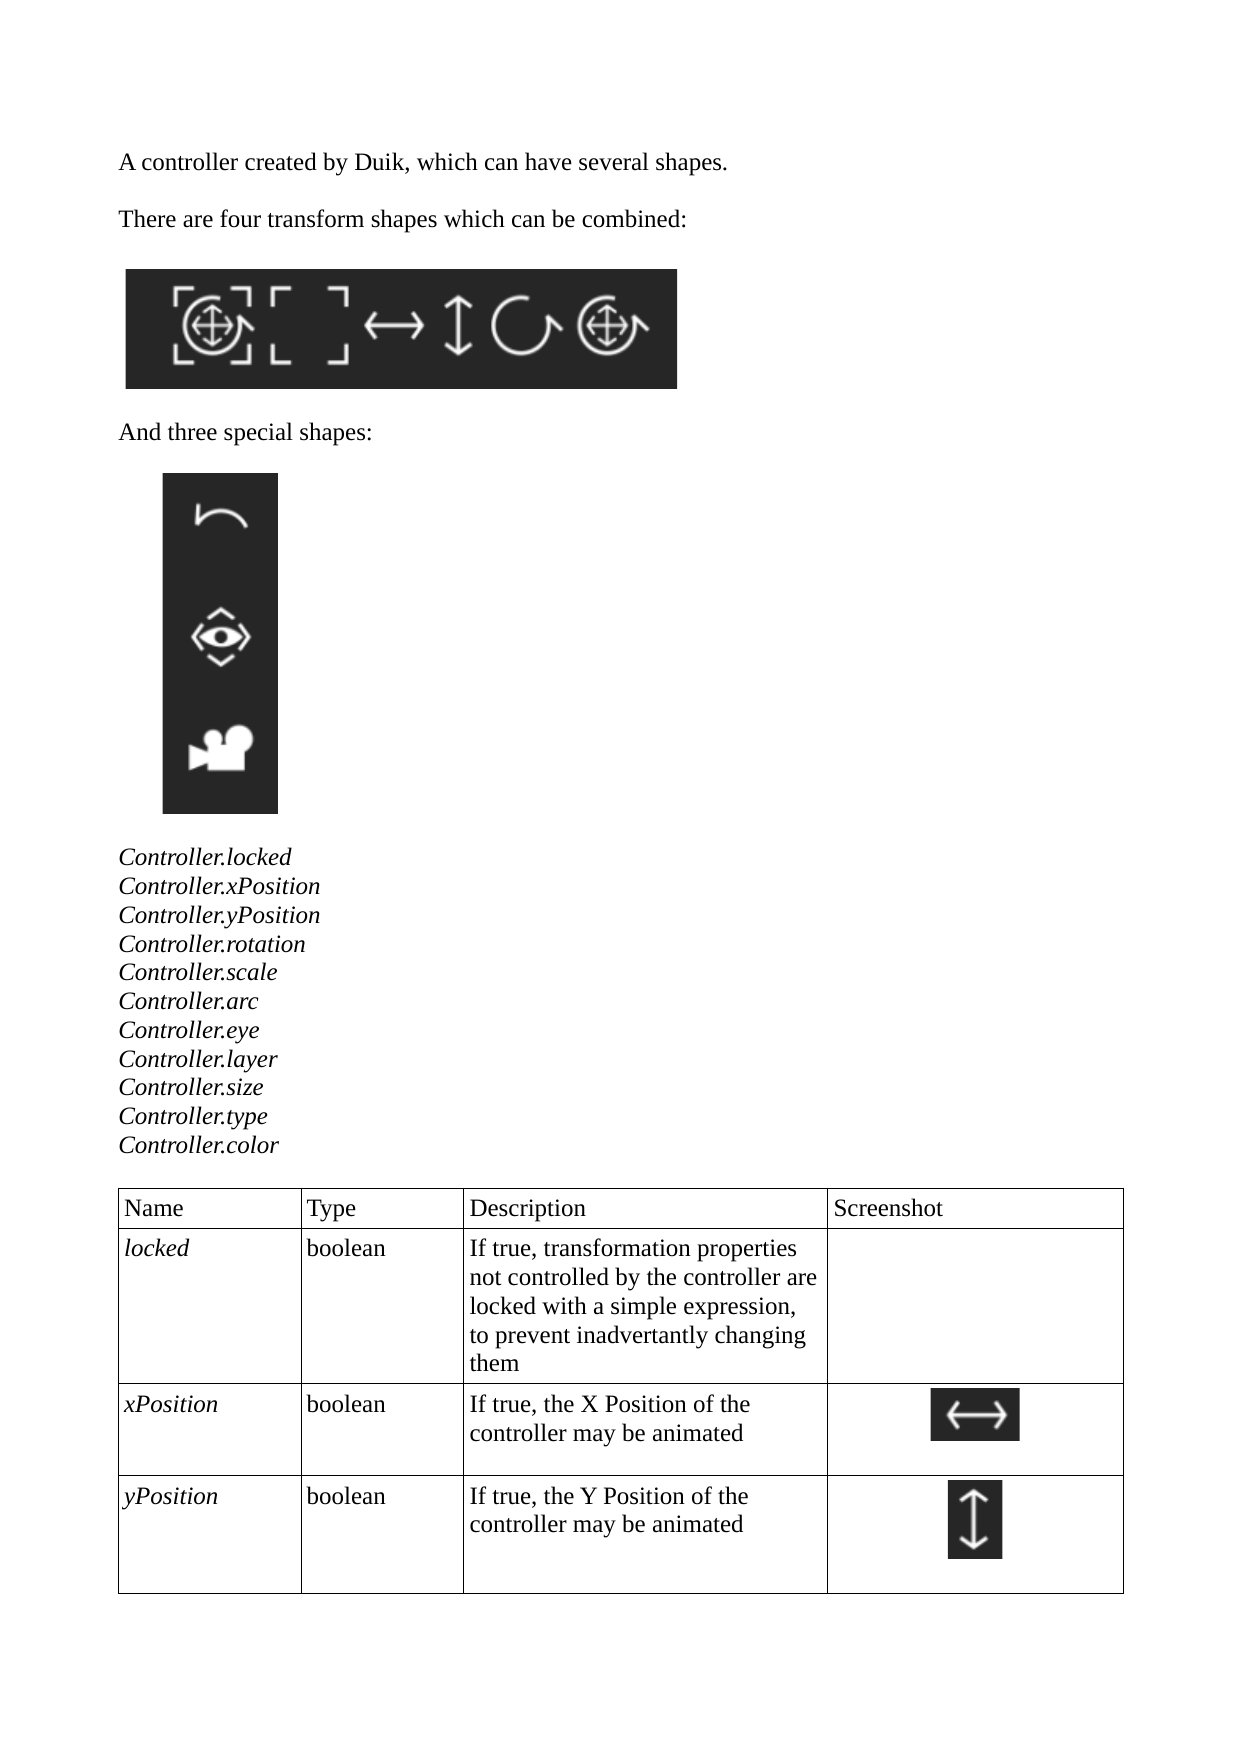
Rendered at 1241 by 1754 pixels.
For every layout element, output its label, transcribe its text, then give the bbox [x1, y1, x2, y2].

text Controller.layer [118, 1044, 1122, 1072]
table_cell If true, the X Position of the controller may be animated [464, 1384, 827, 1475]
text Controller.locked [118, 842, 1122, 871]
text Controller.xPosition [118, 871, 1122, 900]
table_header Name [119, 1189, 301, 1228]
text Controller.rotation [118, 929, 1122, 957]
picture [125, 269, 678, 389]
table_cell yPosition [119, 1476, 301, 1593]
table_cell boolean [302, 1384, 463, 1475]
text And three special shapes: [118, 417, 1122, 446]
table_cell If true, transformation properties not controlled by the controller are locked with a simple expression, to prevent inadvertantly changing them [464, 1229, 827, 1383]
picture [930, 1388, 1020, 1441]
text There are four transform shapes which can be combined: [118, 204, 1122, 233]
table_cell boolean [302, 1229, 463, 1383]
table_header Description [464, 1189, 827, 1228]
text Controller.type [118, 1101, 1122, 1130]
text Controller.color [118, 1130, 1122, 1159]
picture [162, 473, 278, 814]
table_cell [828, 1229, 1123, 1383]
text Controller.arc [118, 986, 1122, 1015]
table_cell locked [119, 1229, 301, 1383]
table_header Type [302, 1189, 463, 1228]
text Controller.size [118, 1072, 1122, 1101]
table_cell [828, 1476, 1123, 1593]
text Controller.eye [118, 1015, 1122, 1044]
text Controller.scale [118, 957, 1122, 986]
picture [947, 1480, 1003, 1559]
table_cell xPosition [119, 1384, 301, 1475]
text A controller created by Duik, which can have several shapes. [118, 147, 1122, 176]
table_cell If true, the Y Position of the controller may be animated [464, 1476, 827, 1593]
table_cell boolean [302, 1476, 463, 1593]
table_header Screenshot [828, 1189, 1123, 1228]
table_cell [828, 1384, 1123, 1475]
text Controller.yPosition [118, 900, 1122, 929]
